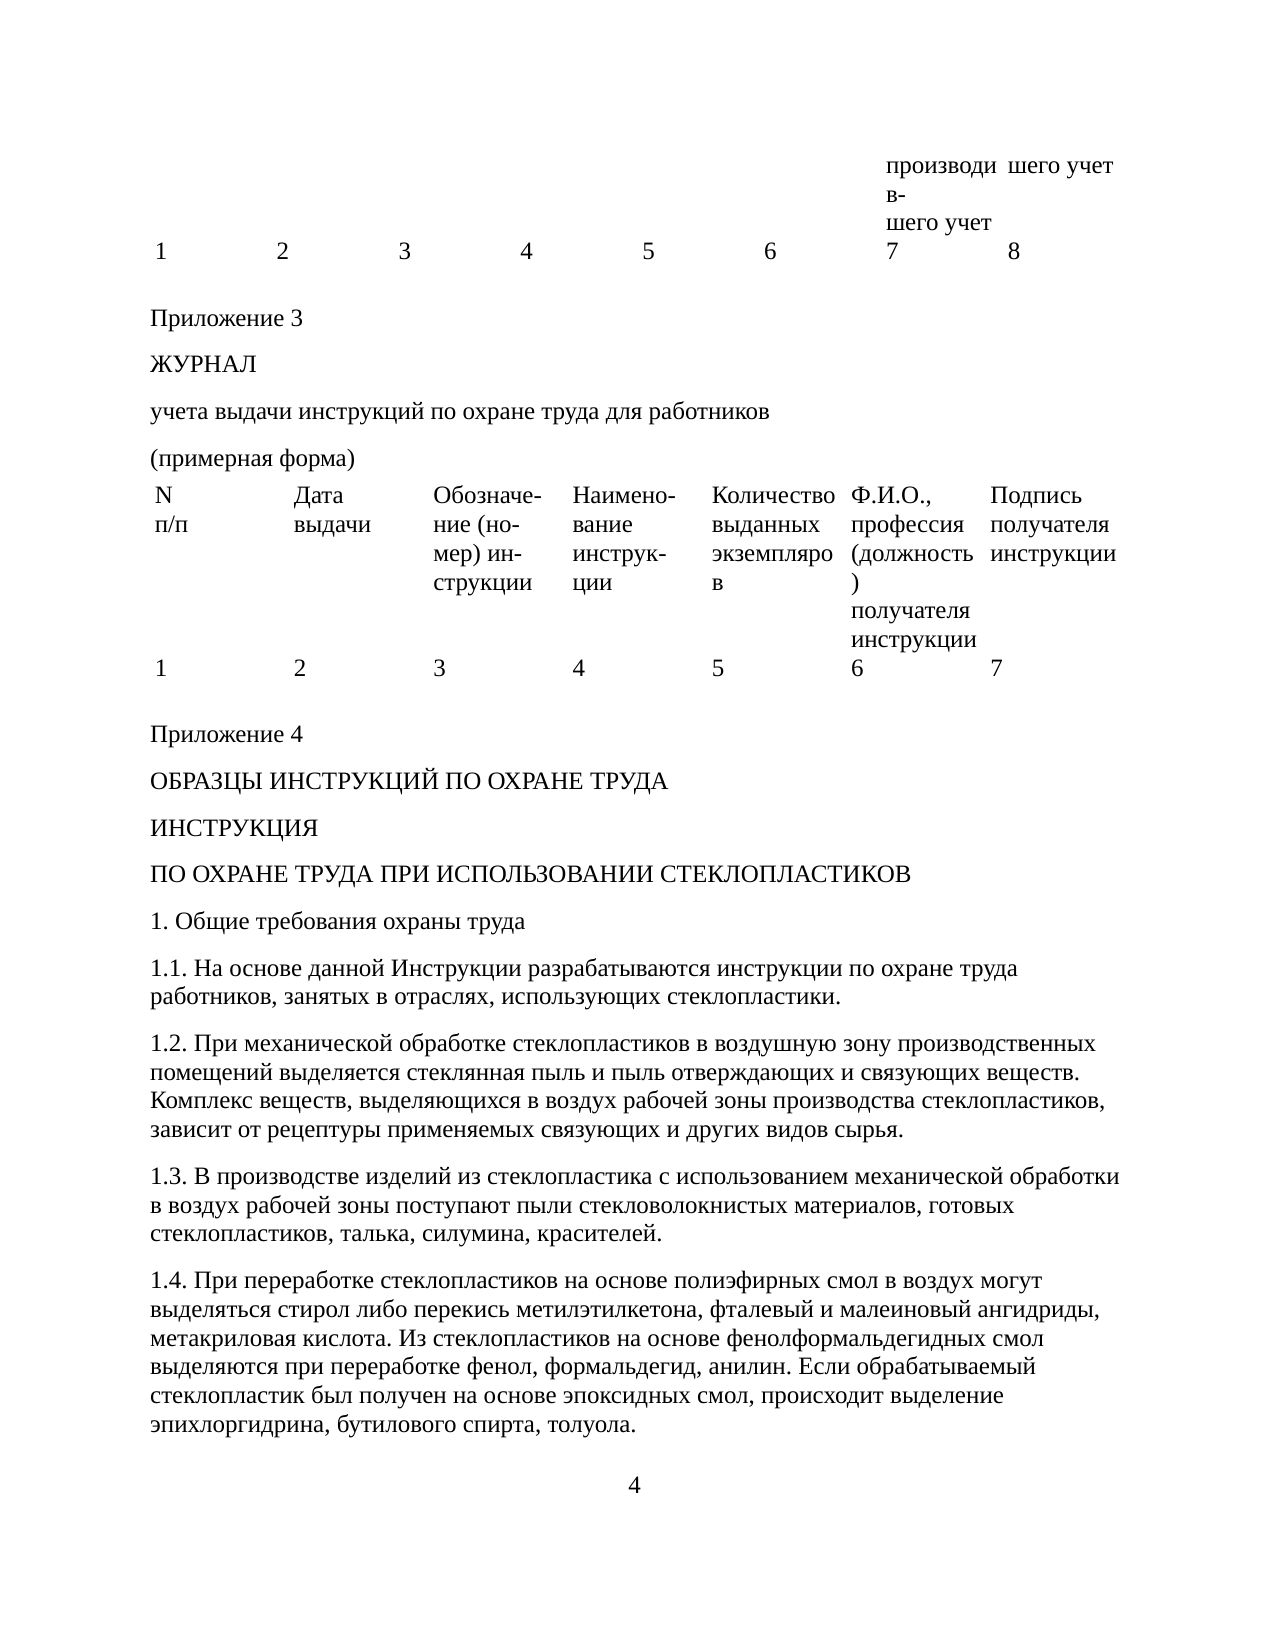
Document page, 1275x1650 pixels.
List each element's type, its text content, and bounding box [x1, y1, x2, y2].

table_header [516, 150, 637, 236]
table_header Ф.И.О., профессия (должность) получателя инструкции [846, 480, 986, 653]
table_cell [881, 265, 1003, 294]
table_cell [394, 265, 516, 294]
text ЖУРНАЛ [150, 349, 1125, 378]
table_cell 5 [707, 653, 846, 682]
table_header Подпись получателя инструкции [986, 480, 1125, 653]
table_cell 6 [759, 236, 881, 265]
table_header [759, 150, 881, 236]
text 1.4. При переработке стеклопластиков на основе полиэфирных смол в воздух могут выделяться стирол либо перекись метилэтилкетона, фталевый и малеиновый ангидриды, метакриловая кислота. Из стеклопластиков на основе фенолформальдегидных смол выделяются при переработке фенол, формальдегид, анилин. Если обрабатываемый стеклопластик был получен на основе эпоксидных смол, происходит выделение эпихлоргидрина, бутилового спирта, толуола. [150, 1265, 1125, 1438]
text 1. Общие требования охраны труда [150, 906, 1125, 935]
text 1.1. На основе данной Инструкции разрабатываются инструкции по охране труда работников, занятых в отраслях, использующих стеклопластики. [150, 953, 1125, 1010]
table_cell 6 [846, 653, 986, 682]
table_cell [289, 682, 428, 710]
text учета выдачи инструкций по охране труда для работников [150, 396, 1125, 425]
text ИНСТРУКЦИЯ [150, 813, 1125, 841]
text Приложение 4 [150, 719, 1125, 748]
table_header [638, 150, 759, 236]
table_header Наимено- вание инструк- ции [568, 480, 707, 653]
table_cell 3 [394, 236, 516, 265]
table_cell 3 [429, 653, 568, 682]
text ПО ОХРАНЕ ТРУДА ПРИ ИСПОЛЬЗОВАНИИ СТЕКЛОПЛАСТИКОВ [150, 859, 1125, 888]
table_cell [429, 682, 568, 710]
table_header Количество выданных экземпляров [707, 480, 846, 653]
table_cell 4 [568, 653, 707, 682]
table_cell 1 [150, 653, 289, 682]
text Приложение 3 [150, 303, 1125, 331]
table_cell [150, 265, 272, 294]
table_cell 7 [881, 236, 1003, 265]
text (примерная форма) [150, 443, 1125, 471]
table_cell 2 [289, 653, 428, 682]
table_cell [150, 682, 289, 710]
table_cell [1003, 265, 1125, 294]
table_cell 2 [272, 236, 394, 265]
table_cell [986, 682, 1125, 710]
table_header Дата выдачи [289, 480, 428, 653]
table_cell [846, 682, 986, 710]
table_cell 1 [150, 236, 272, 265]
table_cell 8 [1003, 236, 1125, 265]
text 1.2. При механической обработке стеклопластиков в воздушную зону производственных помещений выделяется стеклянная пыль и пыль отверждающих и связующих веществ. Комплекс веществ, выделяющихся в воздух рабочей зоны производства стеклопластиков, зависит от рецептуры применяемых связующих и других видов сырья. [150, 1028, 1125, 1143]
table_header шего учет [1003, 150, 1125, 236]
table_header производив- шего учет [881, 150, 1003, 236]
table_header N п/п [150, 480, 289, 653]
table_cell 5 [638, 236, 759, 265]
table_cell 7 [986, 653, 1125, 682]
table_cell [568, 682, 707, 710]
text 1.3. В производстве изделий из стеклопластика с использованием механической обработки в воздух рабочей зоны поступают пыли стекловолокнистых материалов, готовых стеклопластиков, талька, силумина, красителей. [150, 1161, 1125, 1247]
table_header [272, 150, 394, 236]
text ОБРАЗЦЫ ИНСТРУКЦИЙ ПО ОХРАНЕ ТРУДА [150, 766, 1125, 795]
table_cell 4 [516, 236, 637, 265]
table_header [150, 150, 272, 236]
table_header [394, 150, 516, 236]
table_cell [707, 682, 846, 710]
table_cell [272, 265, 394, 294]
table_cell [759, 265, 881, 294]
table_cell [638, 265, 759, 294]
table_header Обозначе- ние (но- мер) ин- струкции [429, 480, 568, 653]
table_cell [516, 265, 637, 294]
